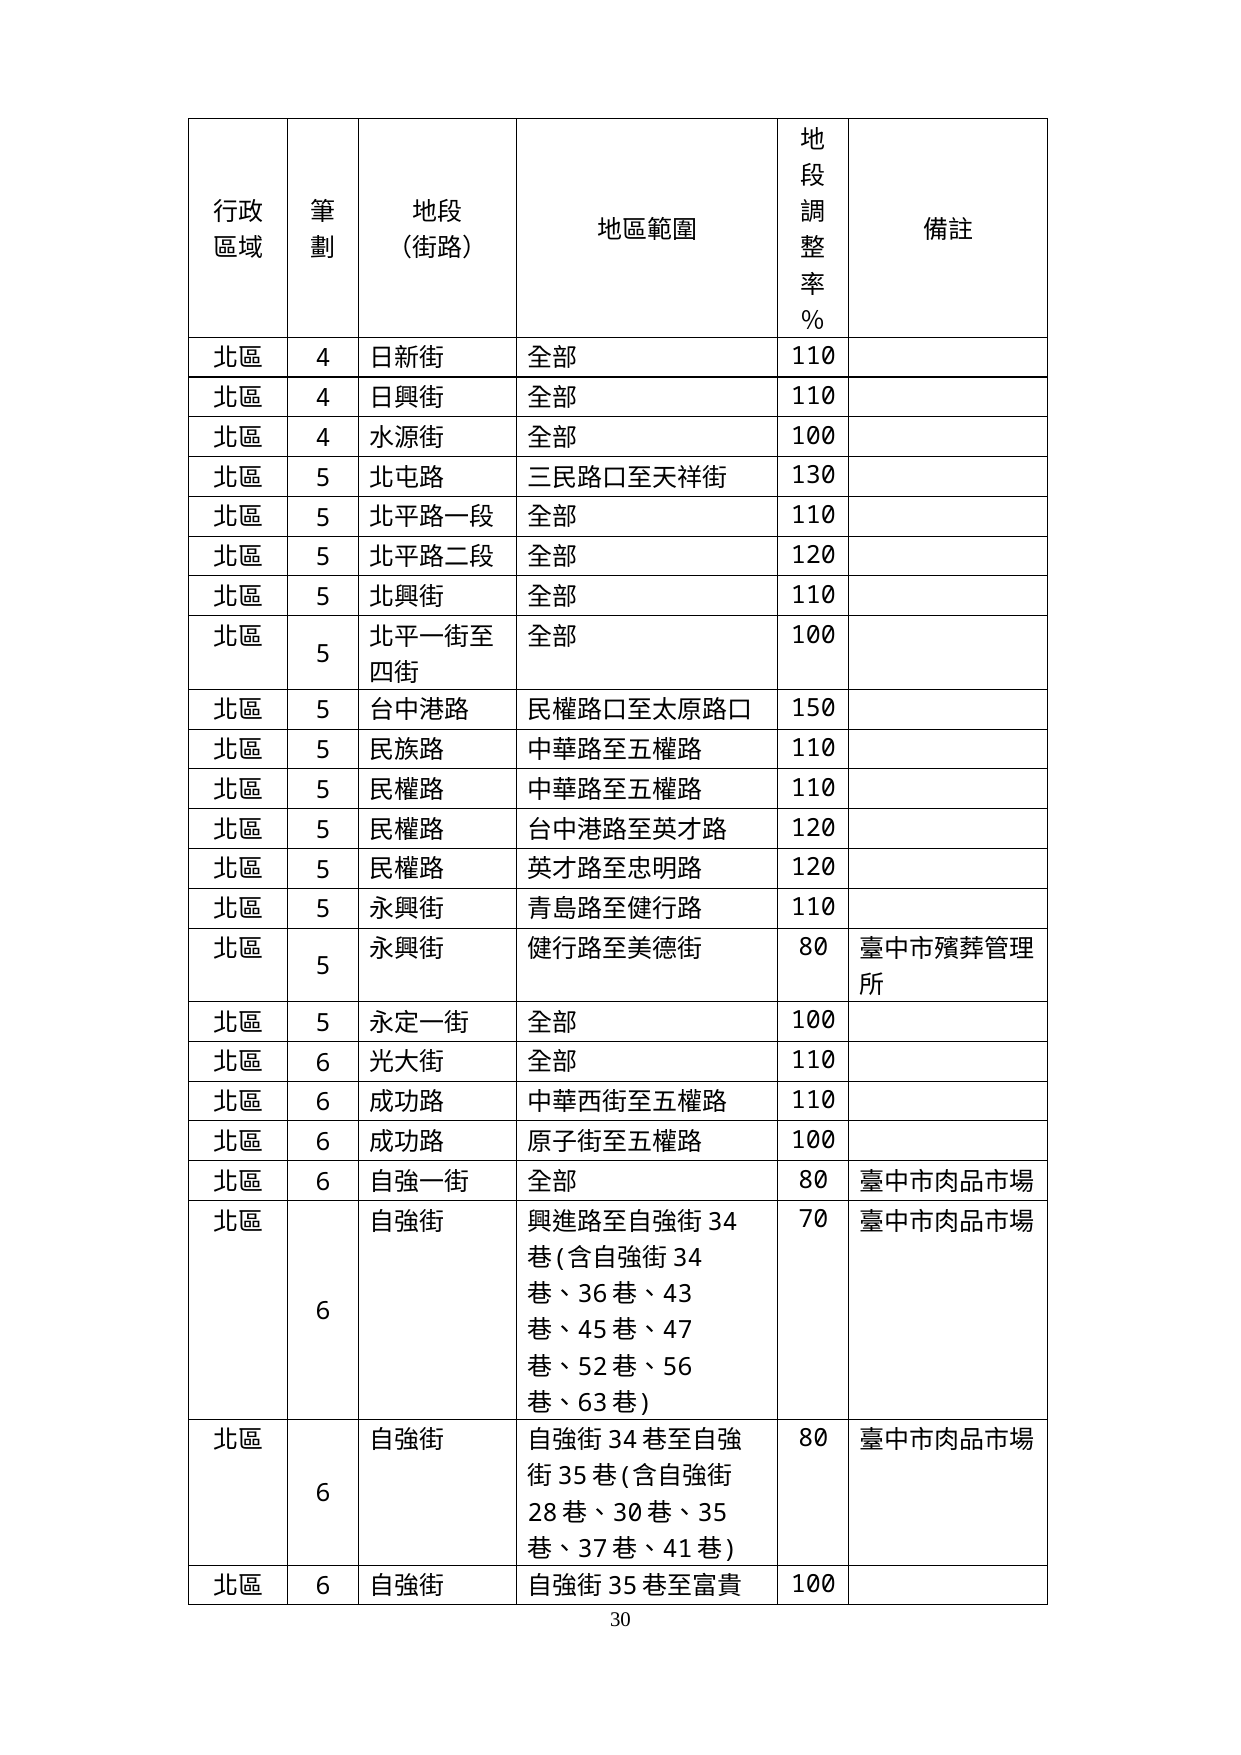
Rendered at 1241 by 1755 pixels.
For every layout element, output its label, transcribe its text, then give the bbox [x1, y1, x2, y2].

table_cell 民權路 [359, 809, 516, 848]
table_cell [849, 809, 1047, 848]
table_cell 5 [288, 690, 358, 728]
table_cell 青島路至健行路 [517, 889, 777, 927]
table_cell 北區 [189, 457, 287, 496]
table_cell 110 [778, 1042, 848, 1081]
table_cell 北區 [189, 537, 287, 575]
table_header 地區範圍 [517, 119, 777, 337]
table_cell 110 [778, 497, 848, 536]
table_cell 全部 [517, 338, 777, 376]
table_cell 北屯路 [359, 457, 516, 496]
table_cell 120 [778, 809, 848, 848]
table_cell 110 [778, 769, 848, 808]
table_cell 三民路口至天祥街 [517, 457, 777, 496]
table_cell 80 [778, 1420, 848, 1564]
table_cell [849, 576, 1047, 615]
table_cell 北區 [189, 497, 287, 536]
table_cell 台中港路 [359, 690, 516, 728]
table_cell 100 [778, 1566, 848, 1604]
table_cell 6 [288, 1042, 358, 1081]
table_cell 北區 [189, 1420, 287, 1564]
table_cell 110 [778, 730, 848, 768]
table_cell 成功路 [359, 1082, 516, 1120]
table_cell 110 [778, 576, 848, 615]
table_cell 民權路 [359, 769, 516, 808]
table_cell 北區 [189, 889, 287, 927]
table_cell 北區 [189, 576, 287, 615]
table_cell 日新街 [359, 338, 516, 376]
table_cell [849, 537, 1047, 575]
table_cell 自強街 [359, 1201, 516, 1418]
table_cell 北區 [189, 730, 287, 768]
table_cell 100 [778, 1121, 848, 1160]
table_cell 150 [778, 690, 848, 728]
table_cell 5 [288, 769, 358, 808]
table_cell [849, 616, 1047, 689]
table_cell 5 [288, 616, 358, 689]
table_cell 130 [778, 457, 848, 496]
table_cell 中華路至五權路 [517, 730, 777, 768]
table_cell 6 [288, 1201, 358, 1418]
table_header 行政 區域 [189, 119, 287, 337]
table_cell [849, 378, 1047, 416]
table_cell 80 [778, 1161, 848, 1200]
table_cell 自強街 [359, 1566, 516, 1604]
table_cell 民權路 [359, 849, 516, 888]
table_cell 自強街35巷至富貴 [517, 1566, 777, 1604]
table_cell 永定一街 [359, 1002, 516, 1041]
table_cell [849, 497, 1047, 536]
table_cell 5 [288, 889, 358, 927]
table_cell [849, 338, 1047, 376]
table_header 地段調整率％ [778, 119, 848, 337]
table_cell 100 [778, 1002, 848, 1041]
table_cell 110 [778, 1082, 848, 1120]
table_cell [849, 690, 1047, 728]
table_cell 臺中市肉品市場 [849, 1201, 1047, 1418]
table_cell 5 [288, 576, 358, 615]
table_cell [849, 457, 1047, 496]
table_cell 北區 [189, 929, 287, 1001]
table_cell 自強街 [359, 1420, 516, 1564]
table_cell 北區 [189, 1002, 287, 1041]
table_cell 臺中市殯葬管理所 [849, 929, 1047, 1001]
table_cell 全部 [517, 576, 777, 615]
table_cell 永興街 [359, 929, 516, 1001]
table_cell 北區 [189, 378, 287, 416]
table_cell 永興街 [359, 889, 516, 927]
table_cell 北區 [189, 1042, 287, 1081]
table_cell 5 [288, 929, 358, 1001]
table_cell 6 [288, 1121, 358, 1160]
table_header 筆劃 [288, 119, 358, 337]
table_cell 80 [778, 929, 848, 1001]
table_cell 5 [288, 849, 358, 888]
table_header 地段 （街路） [359, 119, 516, 337]
table_cell 自強一街 [359, 1161, 516, 1200]
table_cell 臺中市肉品市場 [849, 1161, 1047, 1200]
table_cell 全部 [517, 1002, 777, 1041]
table_cell 4 [288, 338, 358, 376]
table_cell 台中港路至英才路 [517, 809, 777, 848]
table_cell 中華西街至五權路 [517, 1082, 777, 1120]
table_cell 5 [288, 1002, 358, 1041]
table_cell 北區 [189, 1161, 287, 1200]
table_cell [849, 849, 1047, 888]
table_cell 全部 [517, 1161, 777, 1200]
table_cell 自強街34巷至自強街35巷(含自強街28巷、30巷、35巷、37巷、41巷) [517, 1420, 777, 1564]
table_cell 6 [288, 1566, 358, 1604]
table_cell 北區 [189, 1566, 287, 1604]
table_cell 5 [288, 457, 358, 496]
table_cell 北區 [189, 616, 287, 689]
table_cell 光大街 [359, 1042, 516, 1081]
table_cell 全部 [517, 537, 777, 575]
table_cell 120 [778, 537, 848, 575]
table_cell 北區 [189, 338, 287, 376]
table_cell 5 [288, 537, 358, 575]
table_cell 北興街 [359, 576, 516, 615]
table_cell [849, 1002, 1047, 1041]
table_cell 北平路一段 [359, 497, 516, 536]
table_cell 民族路 [359, 730, 516, 768]
table_cell 5 [288, 730, 358, 768]
table_cell 民權路口至太原路口 [517, 690, 777, 728]
table_cell [849, 889, 1047, 927]
table_cell [849, 417, 1047, 456]
table_cell 110 [778, 378, 848, 416]
table_cell 臺中市肉品市場 [849, 1420, 1047, 1564]
table_cell 日興街 [359, 378, 516, 416]
table_cell 5 [288, 497, 358, 536]
table_cell 全部 [517, 417, 777, 456]
table_cell 4 [288, 417, 358, 456]
table_header 備註 [849, 119, 1047, 337]
table_cell 6 [288, 1420, 358, 1564]
table_cell 水源街 [359, 417, 516, 456]
table_cell 6 [288, 1082, 358, 1120]
table_cell 北區 [189, 769, 287, 808]
table_cell 110 [778, 889, 848, 927]
table_cell [849, 1082, 1047, 1120]
table_cell 全部 [517, 1042, 777, 1081]
table_cell 健行路至美德街 [517, 929, 777, 1001]
table_cell 北平一街至四街 [359, 616, 516, 689]
table_cell 全部 [517, 378, 777, 416]
table_cell [849, 769, 1047, 808]
table_cell 興進路至自強街34巷(含自強街34巷、36巷、43巷、45巷、47巷、52巷、56巷、63巷) [517, 1201, 777, 1418]
table_cell 原子街至五權路 [517, 1121, 777, 1160]
table_cell [849, 1121, 1047, 1160]
table_cell 100 [778, 417, 848, 456]
table_cell 北區 [189, 1201, 287, 1418]
table_cell 100 [778, 616, 848, 689]
table_cell 北區 [189, 809, 287, 848]
table_cell 全部 [517, 616, 777, 689]
table_cell 北平路二段 [359, 537, 516, 575]
table_cell 北區 [189, 690, 287, 728]
table_cell 北區 [189, 1121, 287, 1160]
table_cell 全部 [517, 497, 777, 536]
table_cell [849, 1566, 1047, 1604]
table_cell 6 [288, 1161, 358, 1200]
table_cell 中華路至五權路 [517, 769, 777, 808]
table_cell 5 [288, 809, 358, 848]
table_cell 120 [778, 849, 848, 888]
table_cell 北區 [189, 849, 287, 888]
table_cell [849, 730, 1047, 768]
table_cell 北區 [189, 1082, 287, 1120]
table_cell 成功路 [359, 1121, 516, 1160]
table_cell 110 [778, 338, 848, 376]
table_cell 4 [288, 378, 358, 416]
table_cell 北區 [189, 417, 287, 456]
table_cell 英才路至忠明路 [517, 849, 777, 888]
table_cell 70 [778, 1201, 848, 1418]
table_cell [849, 1042, 1047, 1081]
